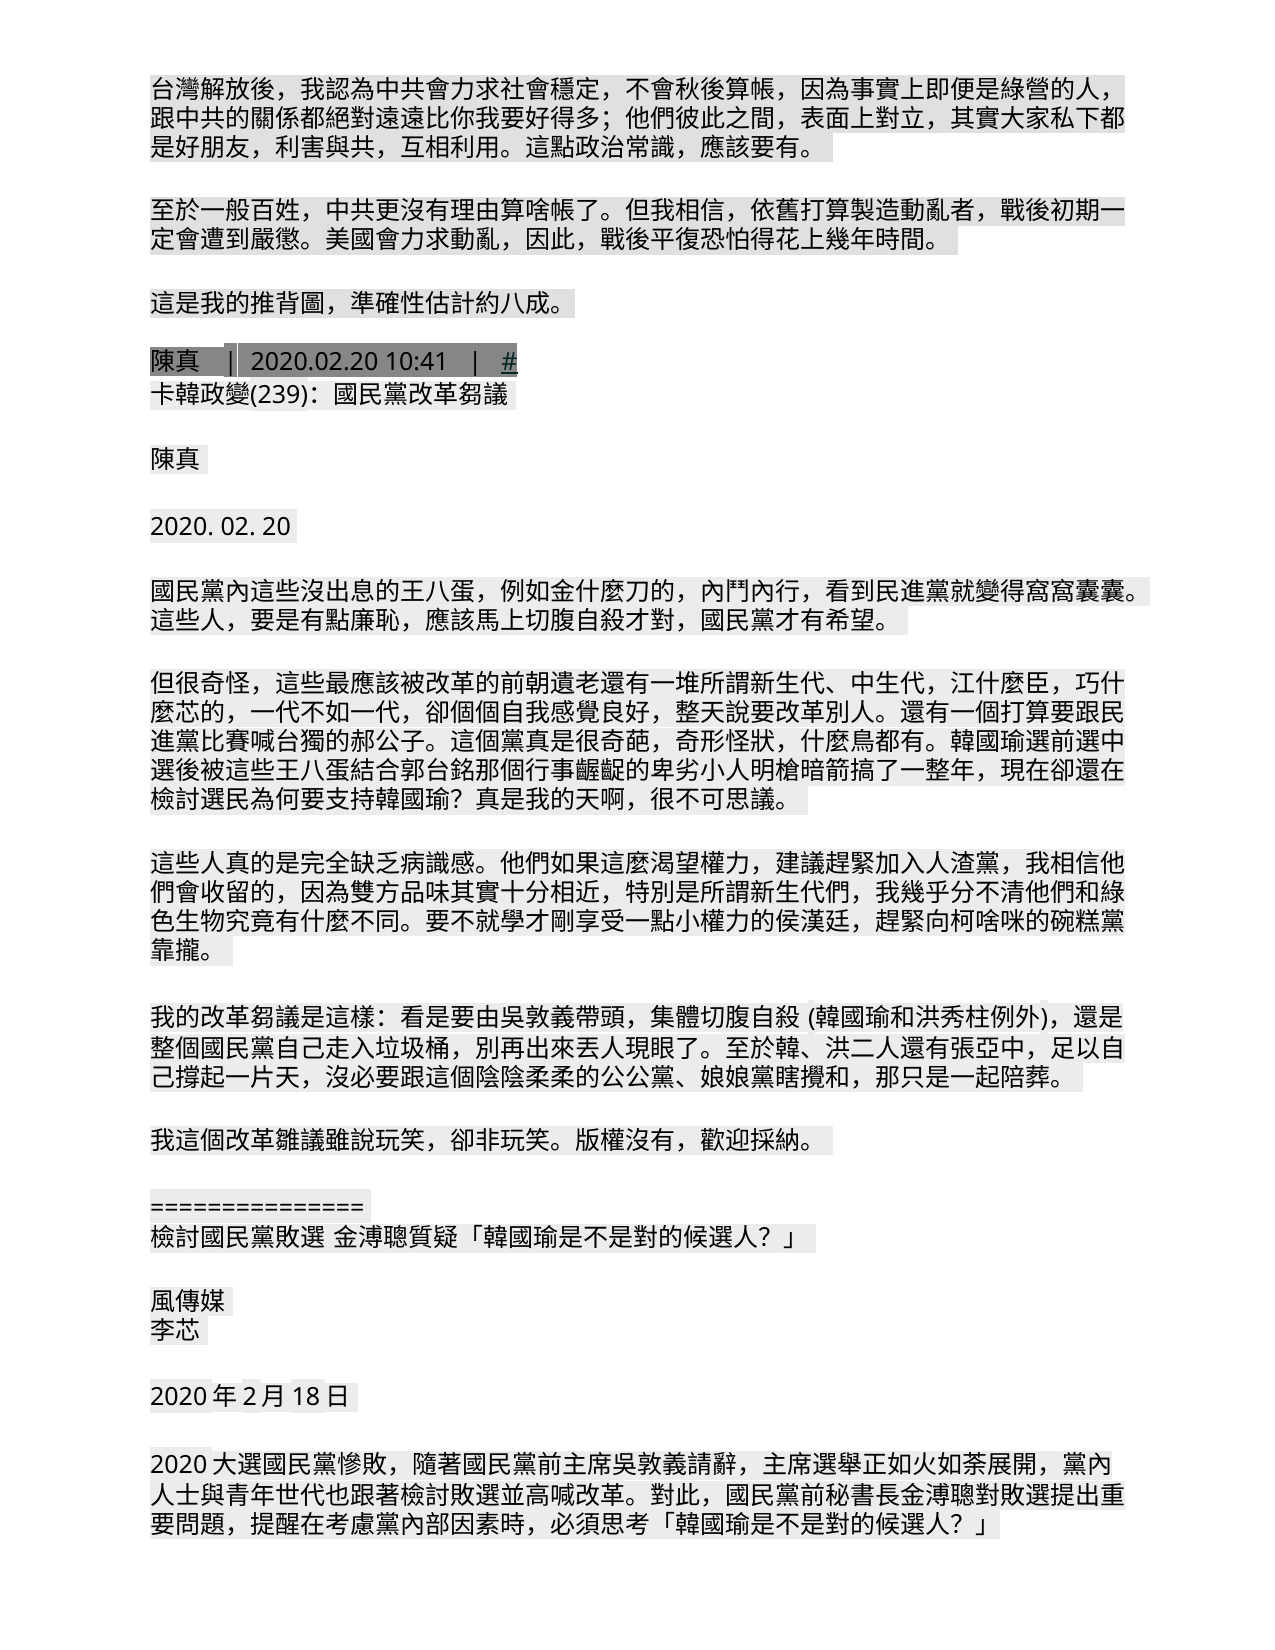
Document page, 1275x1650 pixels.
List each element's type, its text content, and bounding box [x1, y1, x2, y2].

text 卡韓政變(239)：國民黨改革芻議 陳真 2020. 02. 20 國民黨內這些沒出息的王八蛋，例如金什麼刀的，內鬥內行，看到民進黨就變得窩窩囊囊。這些人，要是有點廉恥，應該馬上切腹自殺才對，國民黨才有希望。 但很奇怪，這些最應該被改革的前朝遺老還有一堆所謂新生代、中生代，江什麼臣，巧什麼芯的，一代不如一代，卻個個自我感覺良好，整天說要改革別人。還有一個打算要跟民進黨比賽喊台獨的郝公子。這個黨真是很奇葩，奇形怪狀，什麼鳥都有。韓國瑜選前選中選後被這些王八蛋結合郭台銘那個行事齷齪的卑劣小人明槍暗箭搞了一整年，現在卻還在檢討選民為何要支持韓國瑜？真是我的天啊，很不可思議。 這些人真的是完全缺乏病識感。他們如果這麼渴望權力，建議趕緊加入人渣黨，我相信他們會收留的，因為雙方品味其實十分相近，特別是所謂新生代們，我幾乎分不清他們和綠色生物究竟有什麼不同。要不就學才剛享受一點小權力的侯漢廷，趕緊向柯啥咪的碗糕黨靠攏。 我的改革芻議是這樣：看是要由吳敦義帶頭，集體切腹自殺 (韓國瑜和洪秀柱例外)，還是整個國民黨自己走入垃圾桶，別再出來丟人現眼了。至於韓、洪二人還有張亞中，足以自己撐起一片天，沒必要跟這個陰陰柔柔的公公黨、娘娘黨瞎攪和，那只是一起陪葬。 我這個改革雛議雖說玩笑，卻非玩笑。版權沒有，歡迎採納。 =============== 檢討國民黨敗選 金溥聰質疑「韓國瑜是不是對的候選人？」 風傳媒 李芯 2020年2月18日 2020大選國民黨慘敗，隨著國民黨前主席吳敦義請辭，主席選舉正如火如荼展開，黨內人士與青年世代也跟著檢討敗選並高喊改革。對此，國民黨前秘書長金溥聰對敗選提出重要問題，提醒在考慮黨內部因素時，必須思考「韓國瑜是不是對的候選人？」 [150, 377, 1125, 1539]
text 台灣解放後，我認為中共會力求社會穩定，不會秋後算帳，因為事實上即便是綠營的人，跟中共的關係都絕對遠遠比你我要好得多；他們彼此之間，表面上對立，其實大家私下都是好朋友，利害與共，互相利用。這點政治常識，應該要有。 至於一般百姓，中共更沒有理由算啥帳了。但我相信，依舊打算製造動亂者，戰後初期一定會遭到嚴懲。美國會力求動亂，因此，戰後平復恐怕得花上幾年時間。 這是我的推背圖，準確性估計約八成。 [150, 75, 1125, 318]
text 陳真 | 2020.02.20 10:41 | # [150, 343, 1125, 377]
